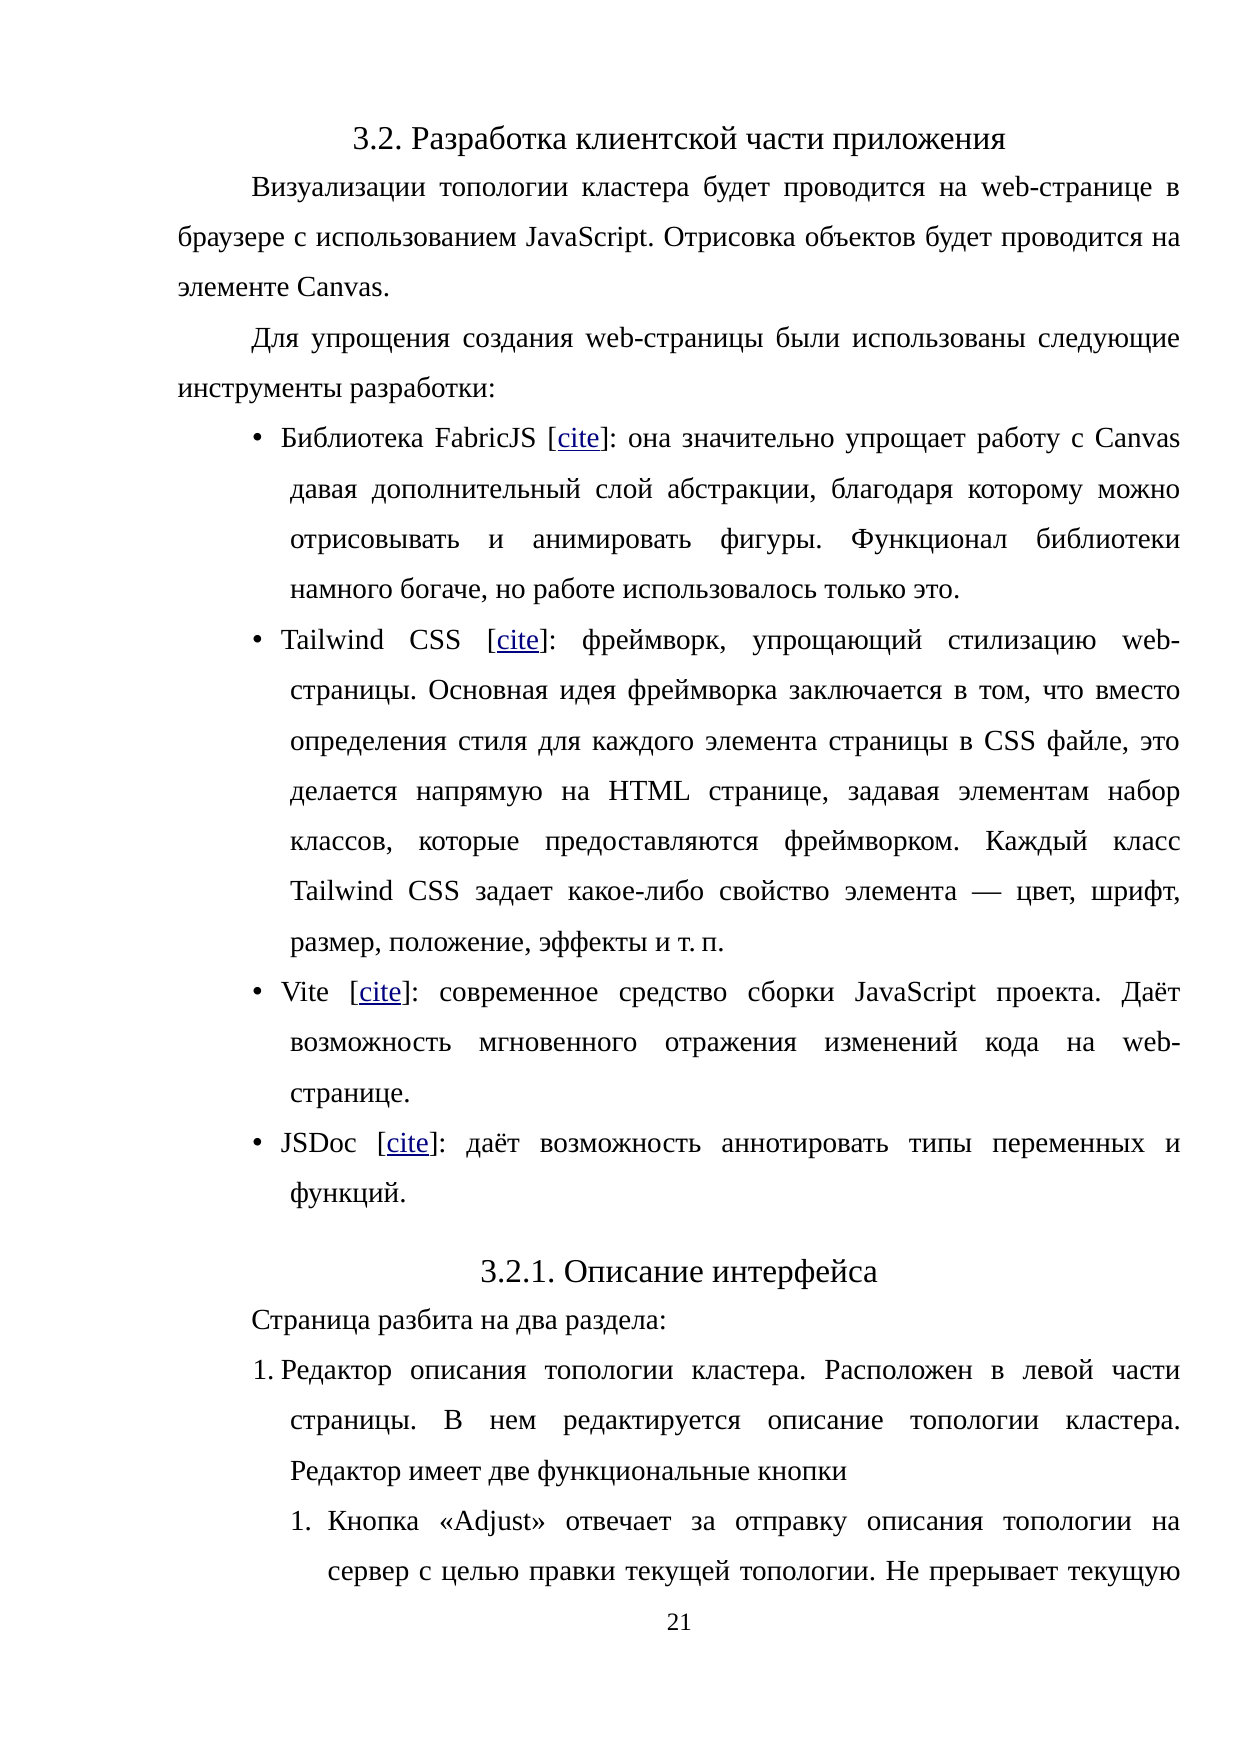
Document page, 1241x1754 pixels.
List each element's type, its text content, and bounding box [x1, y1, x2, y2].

subtitle Разработка клиентской части приложения [177, 118, 1181, 156]
list JSDoc [cite]: даёт возможность аннотировать типы переменных и функций. [252, 1125, 1181, 1209]
list Кнопка «Adjust» отвечает за отправку описания топологии на сервер с целью правки текущей топологии. Не прерывает текущую [290, 1503, 1181, 1587]
list Библиотека FabricJS [cite]: она значительно упрощает работу с Canvas давая дополнительный слой абстракции, благодаря которому можно отрисовывать и анимировать фигуры. Функционал библиотеки намного богаче, но работе использовалось только это. [252, 421, 1181, 605]
text Для упрощения создания web-страницы были использованы следующие инструменты разработки: [177, 320, 1181, 404]
list Tailwind CSS [cite]: фреймворк, упрощающий стилизацию web-страницы. Основная идея фреймворка заключается в том, что вместо определения стиля для каждого элемента страницы в CSS файле, это делается напрямую на HTML странице, задавая элементам набор классов, которые предоставляются фреймворком. Каждый класс Tailwind CSS задает какое-либо свойство элемента — цвет, шрифт, размер, положение, эффекты и т. п. [252, 622, 1181, 957]
subtitle Описание интерфейса [177, 1251, 1181, 1289]
list Редактор описания топологии кластера. Расположен в левой части страницы. В нем редактируется описание топологии кластера. Редактор имеет две функциональные кнопки [252, 1352, 1181, 1486]
text Страница разбита на два раздела: [177, 1302, 1181, 1335]
list Vite [cite]: современное средство сборки JavaScript проекта. Даёт возможность мгновенного отражения изменений кода на web-странице. [252, 974, 1181, 1108]
text Визуализации топологии кластера будет проводится на web-странице в браузере с использованием JavaScript. Отрисовка объектов будет проводится на элементе Canvas. [177, 169, 1181, 303]
